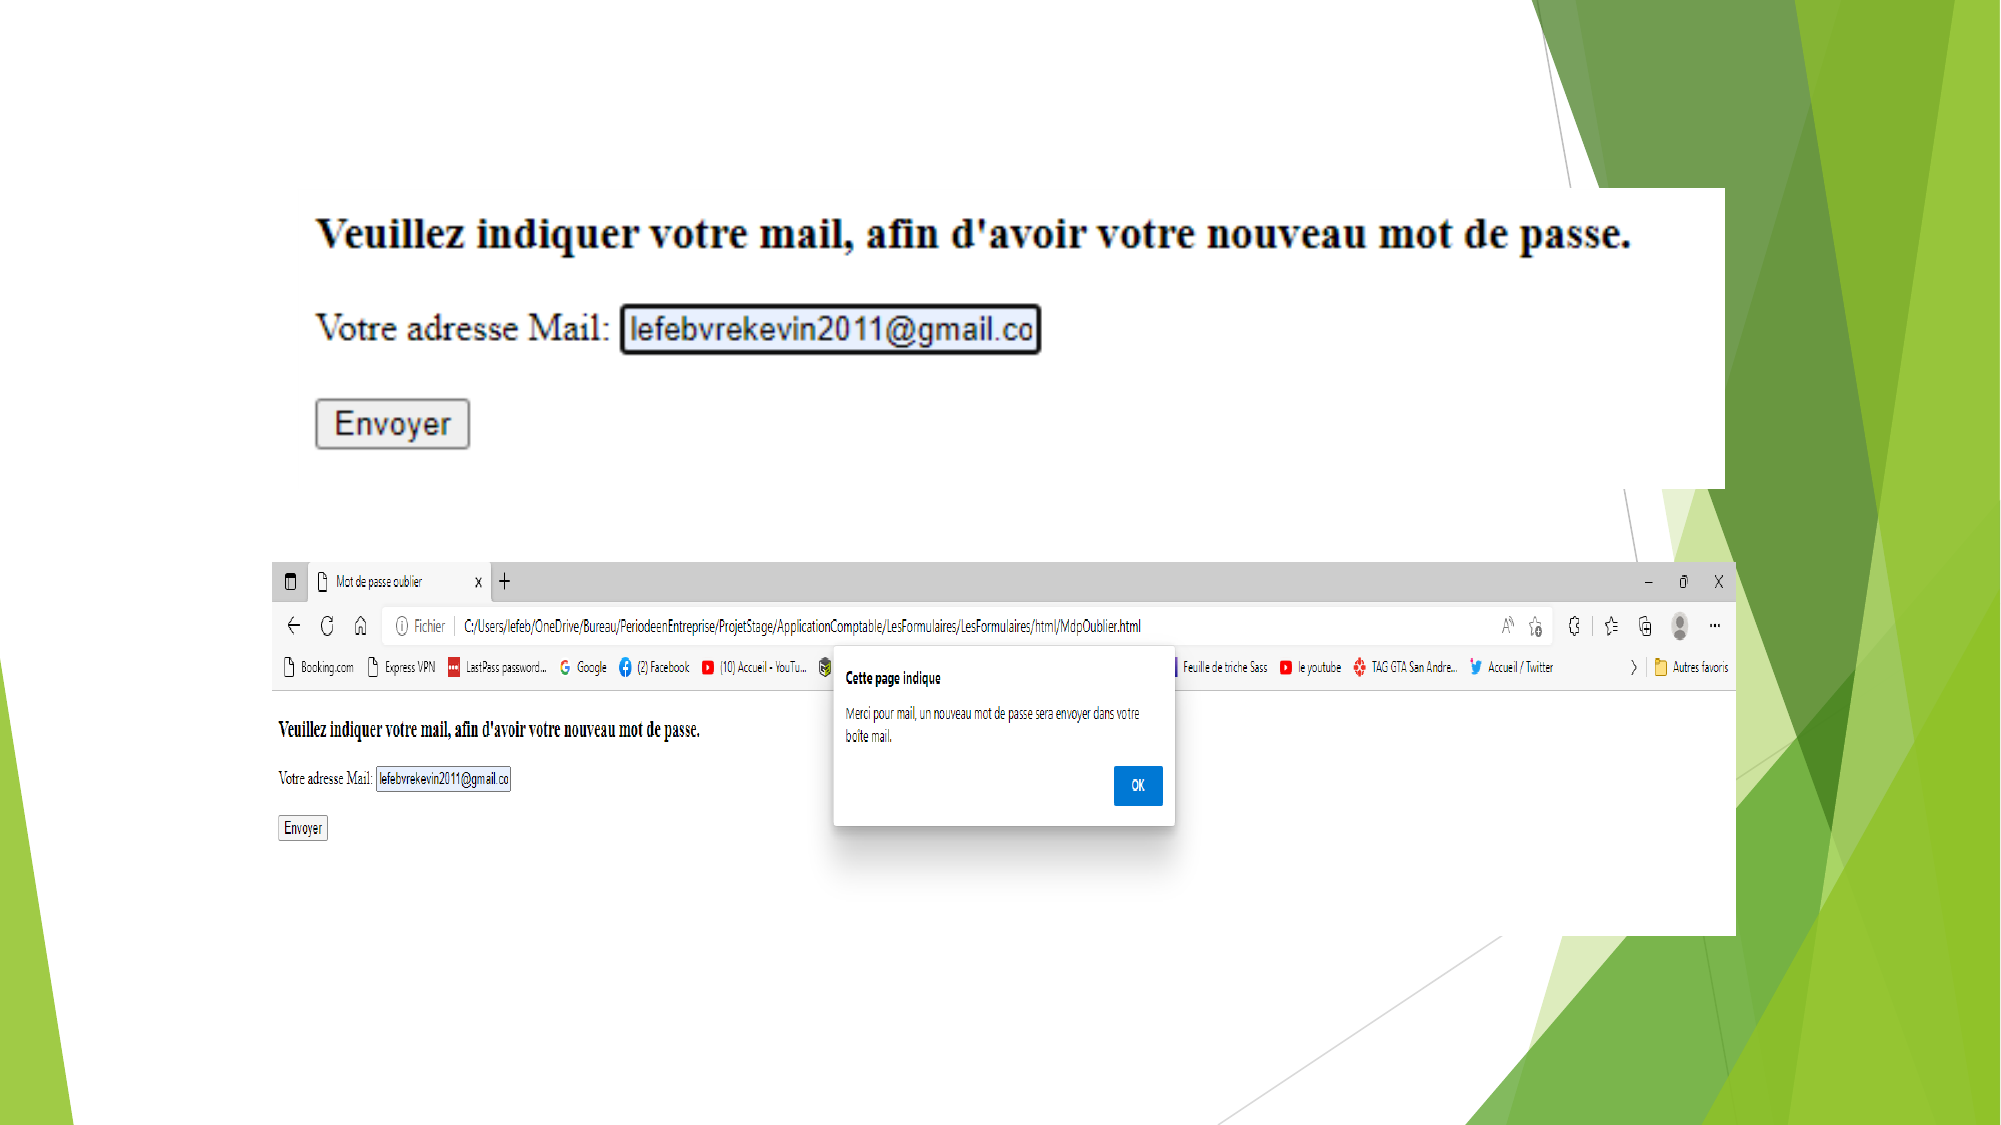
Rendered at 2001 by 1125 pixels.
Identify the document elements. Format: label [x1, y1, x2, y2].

picture [297, 189, 1725, 489]
picture [272, 562, 1736, 936]
